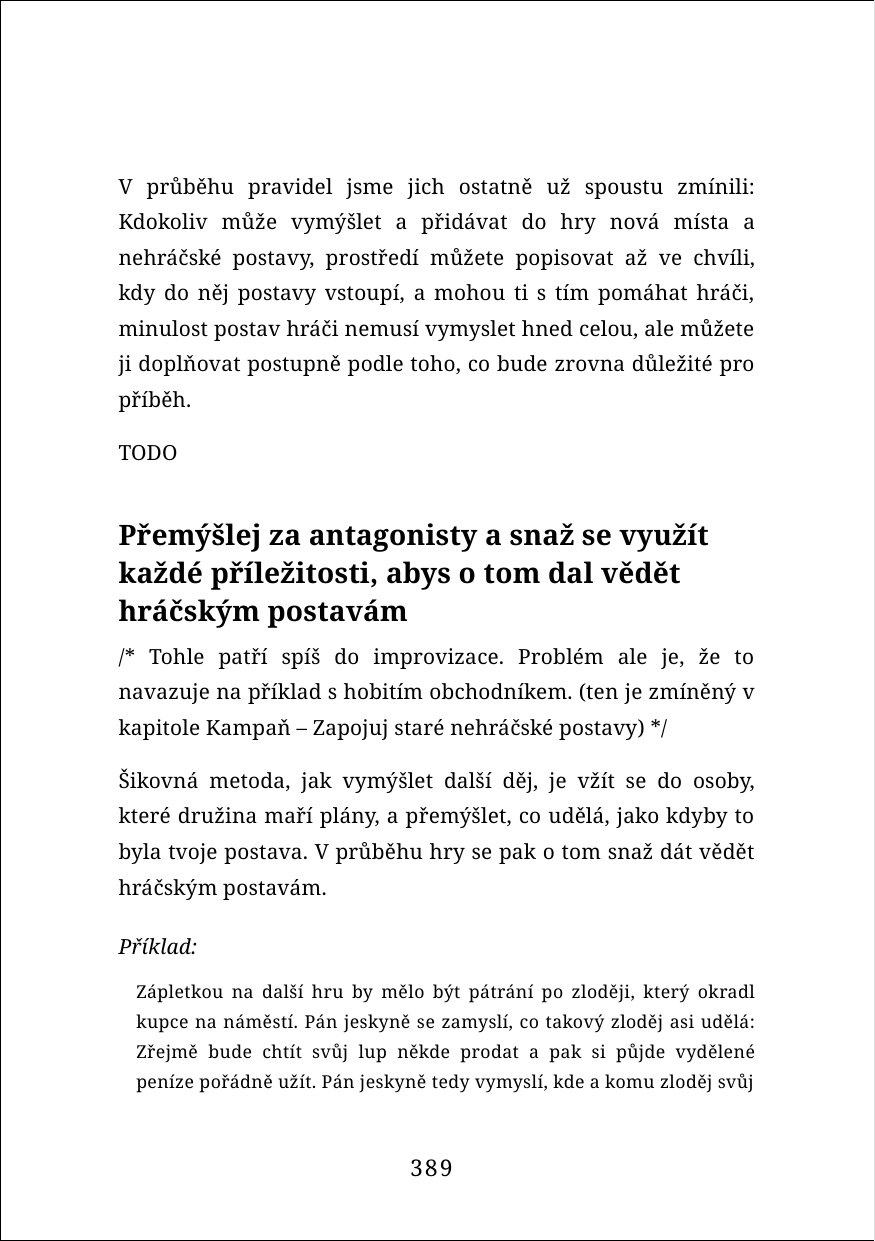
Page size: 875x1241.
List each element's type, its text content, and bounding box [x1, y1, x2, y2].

text Příklad: [118, 932, 756, 960]
text /* Tohle patří spíš do improvizace. Problém ale je, že to navazuje na příklad s hobitím obchodníkem. (ten je zmíněný v kapitole Kampaň – Zapojuj staré nehráčské postavy) */ [118, 642, 756, 741]
subtitle Přemýšlej za antagonisty a snaž se využít každé příležitosti, abys o tom dal vědět hráčským postavám [118, 515, 756, 630]
text Zápletkou na další hru by mělo být pátrání po zloději, který okradl kupce na náměstí. Pán jeskyně se zamyslí, co takový zloděj asi udělá: Zřejmě bude chtít svůj lup někde prodat a pak si půjde vydělené peníze pořádně užít. Pán jeskyně tedy vymyslí, kde a komu zloděj svůj [136, 979, 756, 1094]
text Šikovná metoda, jak vymýšlet další děj, je vžít se do osoby, které družina maří plány, a přemýšlet, co udělá, jako kdyby to byla tvoje postava. V průběhu hry se pak o tom snaž dát vědět hráčským postavám. [118, 766, 756, 901]
text TODO [118, 438, 756, 467]
text V průběhu pravidel jsme jich ostatně už spoustu zmínili: Kdokoliv může vymýšlet a přidávat do hry nová místa a nehráčské postavy, prostředí můžete popisovat až ve chvíli, kdy do něj postavy vstoupí, a mohou ti s tím pomáhat hráči, minulost postav hráči nemusí vymyslet hned celou, ale můžete ji doplňovat postupně podle toho, co bude zrovna důležité pro příběh. [118, 172, 756, 413]
